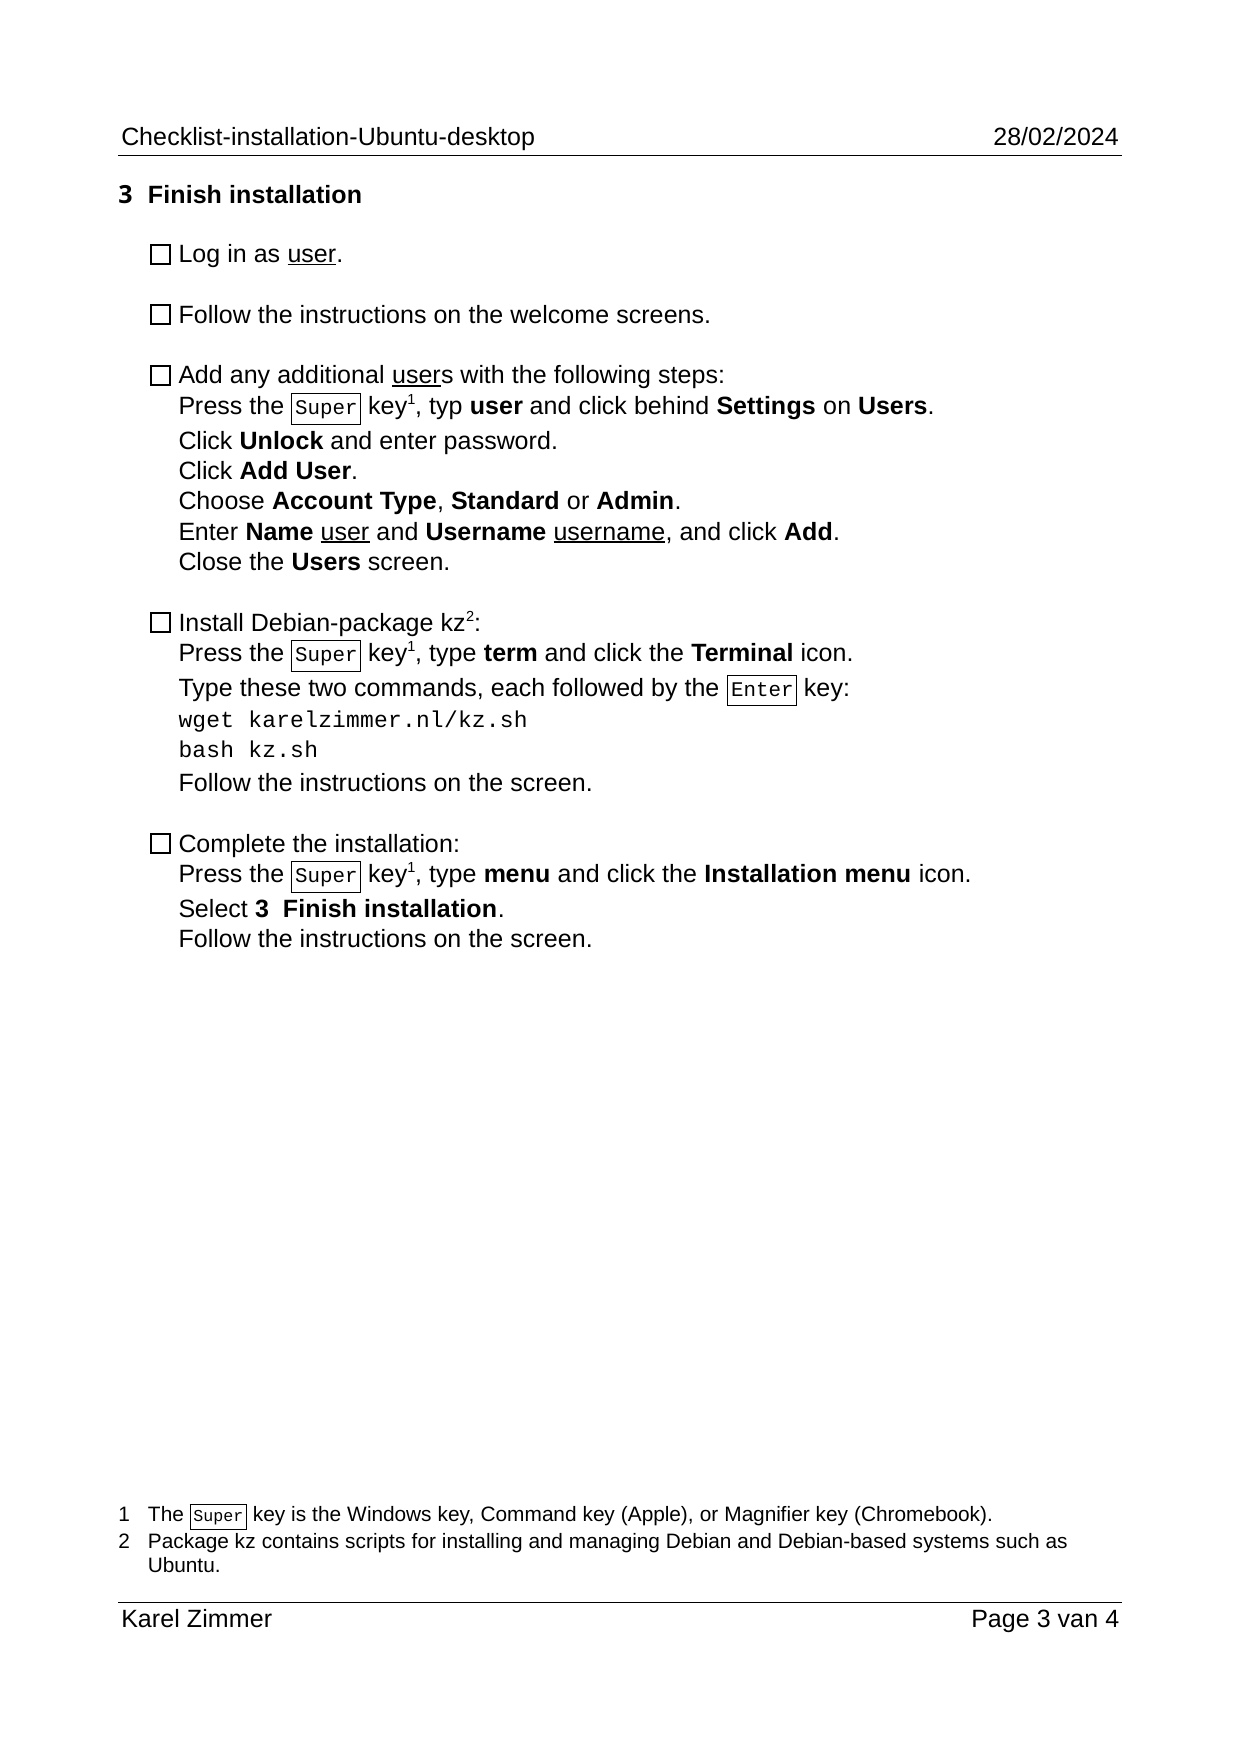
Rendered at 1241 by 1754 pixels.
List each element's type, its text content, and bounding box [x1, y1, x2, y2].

table_cell Press the Super key, typ user and click behind Settings on Users. [177, 391, 1122, 425]
table_cell wget karelzimmer.nl/kz.sh [177, 707, 1122, 737]
table_cell [118, 300, 142, 330]
table_cell Follow the instructions on the screen. [177, 768, 1122, 798]
table_cell [142, 707, 177, 737]
table_cell [142, 638, 177, 672]
table_cell [177, 269, 1122, 300]
table_cell [118, 859, 142, 893]
table_cell [118, 456, 142, 486]
table_cell [142, 829, 177, 859]
table_cell Add any additional users with the following steps: [177, 360, 1122, 391]
table_cell [142, 330, 177, 360]
table_cell Select 3 Finish installation. [177, 894, 1122, 924]
table_cell Press the Super key1, type term and click the Terminal icon. [177, 638, 1122, 672]
table_cell Click Add User. [177, 456, 1122, 486]
table_header [118, 239, 142, 269]
table_cell Complete the installation: [177, 829, 1122, 859]
table_cell Enter Name user and Username username, and click Add. [177, 516, 1122, 547]
table_cell [118, 707, 142, 737]
table_cell [118, 391, 142, 425]
table_cell [142, 673, 177, 707]
table_cell [118, 360, 142, 391]
table_cell [118, 425, 142, 456]
table_cell [118, 330, 142, 360]
list Finish installation [118, 177, 1122, 211]
table_header [142, 239, 177, 269]
table_cell [142, 894, 177, 924]
table_cell [118, 638, 142, 672]
table_cell Click Unlock and enter password. [177, 425, 1122, 456]
table_cell [118, 738, 142, 768]
table_cell Install Debian-package kz: [177, 607, 1122, 638]
table_cell [118, 924, 142, 954]
table_cell [142, 486, 177, 516]
table_cell [177, 798, 1122, 828]
table_cell Follow the instructions on the welcome screens. [177, 300, 1122, 330]
table_cell [142, 391, 177, 425]
table_cell [142, 798, 177, 828]
table_cell [142, 269, 177, 300]
table_cell [142, 547, 177, 577]
table_cell Type these two commands, each followed by the Enter key: [177, 673, 1122, 707]
table_cell [142, 607, 177, 638]
table_cell [142, 577, 177, 607]
table_cell [118, 577, 142, 607]
table_cell [118, 768, 142, 798]
table_header Log in as USER. [177, 239, 1122, 269]
table_cell [118, 486, 142, 516]
table_cell [118, 607, 142, 638]
table_cell [142, 924, 177, 954]
table_cell [142, 738, 177, 768]
table_cell [142, 516, 177, 547]
table_cell [142, 360, 177, 391]
table_cell [142, 300, 177, 330]
table_cell Press the Super key1, type menu and click the Installation menu icon. [177, 859, 1122, 893]
table_cell bash kz.sh [177, 738, 1122, 768]
table_cell [118, 894, 142, 924]
table_cell [142, 456, 177, 486]
table_cell [118, 269, 142, 300]
table_cell Choose Account Type, Standard or Admin. [177, 486, 1122, 516]
table_cell [118, 547, 142, 577]
table_cell [142, 425, 177, 456]
table_cell [177, 577, 1122, 607]
table_cell Follow the instructions on the screen. [177, 924, 1122, 954]
table_cell Close the Users screen. [177, 547, 1122, 577]
table_cell [118, 516, 142, 547]
table_cell [118, 673, 142, 707]
table_cell [142, 768, 177, 798]
table_cell [118, 829, 142, 859]
table_cell [118, 798, 142, 828]
table_cell [177, 330, 1122, 360]
table_cell [142, 859, 177, 893]
